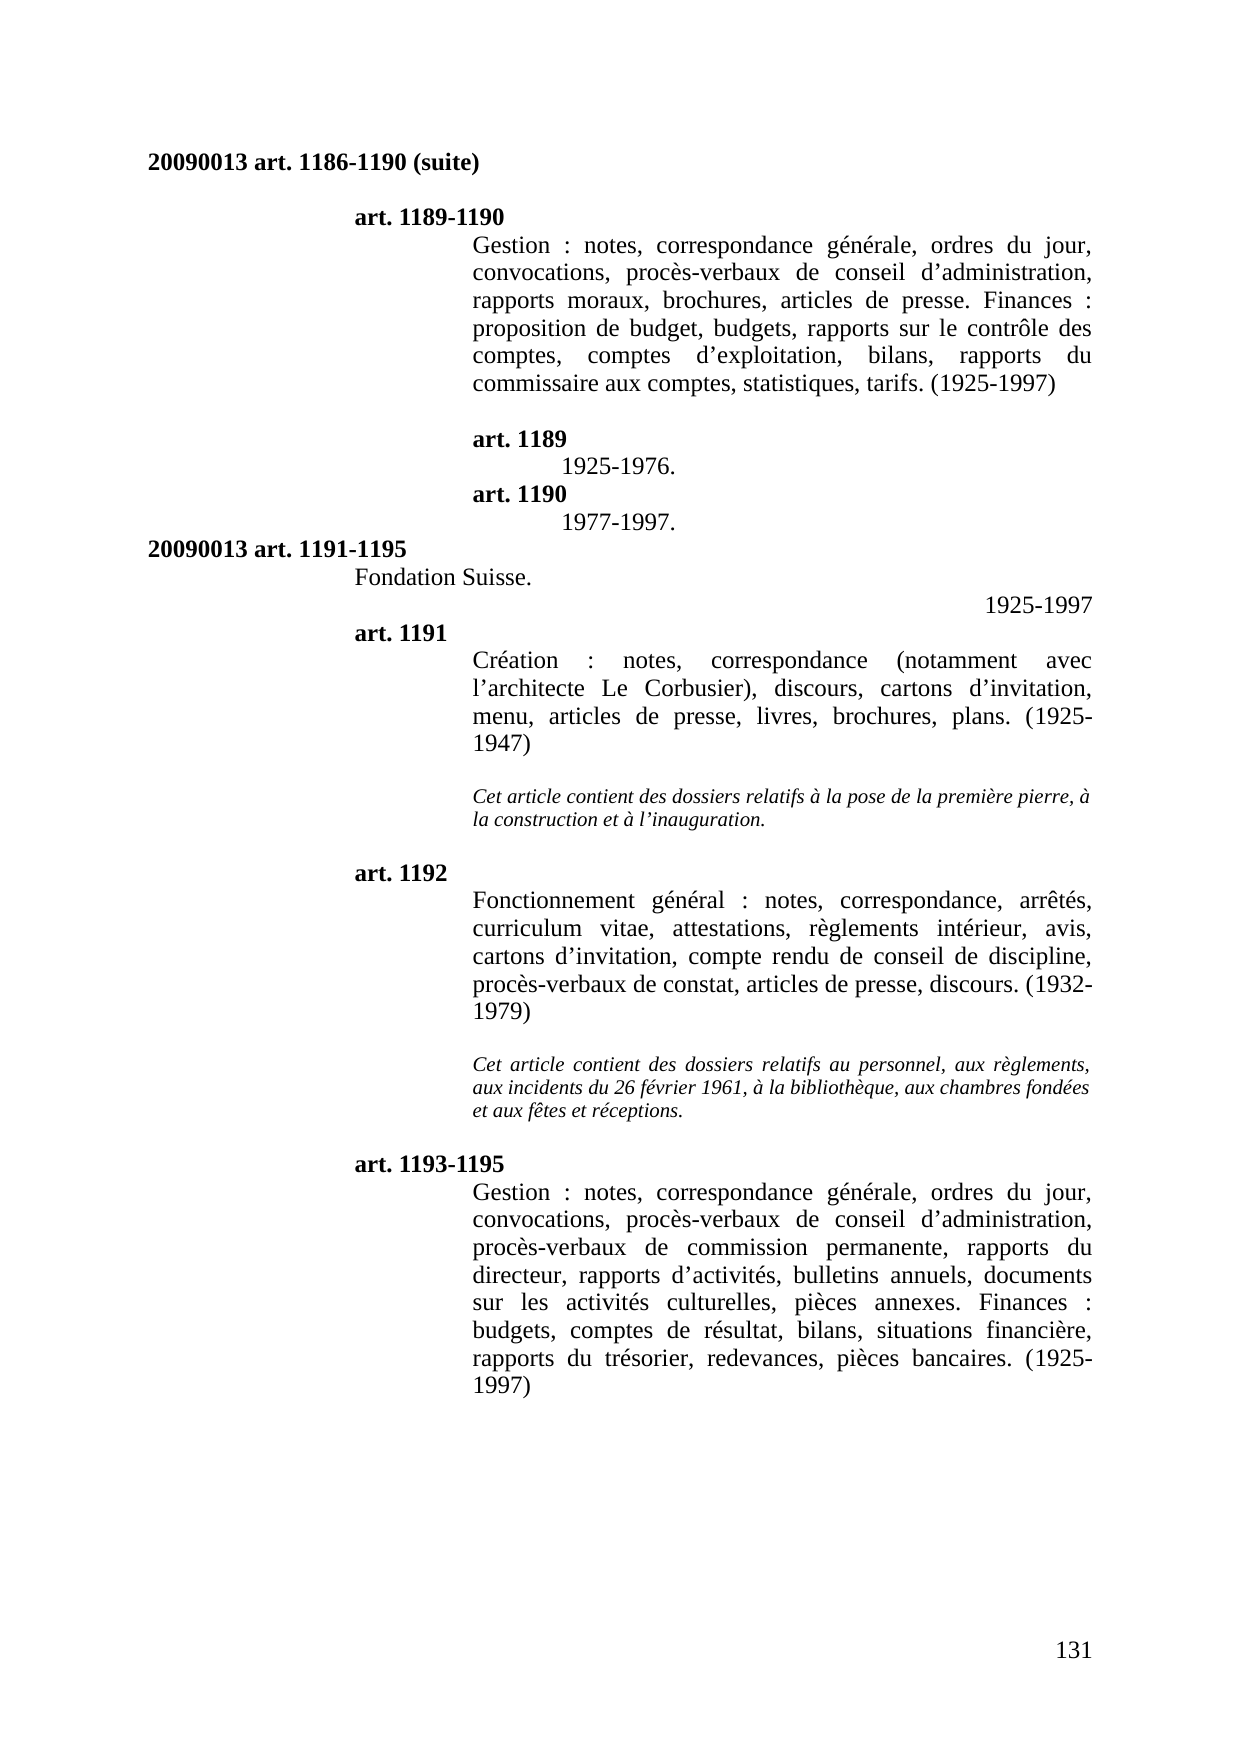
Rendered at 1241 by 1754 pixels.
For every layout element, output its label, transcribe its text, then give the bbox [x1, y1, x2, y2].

text Gestion : notes, correspondance générale, ordres du jour, convocations, procès-verbaux de conseil d’administration, rapports moraux, brochures, articles de presse. Finances : proposition de budget, budgets, rapports sur le contrôle des comptes, comptes d’exploitation, bilans, rapports du commissaire aux comptes, statistiques, tarifs. (1925-1997) [472, 231, 1093, 397]
text 1977-1997. [561, 508, 1093, 536]
text 1925-1976. [561, 452, 1093, 480]
text Fonctionnement général : notes, correspondance, arrêtés, curriculum vitae, attestations, règlements intérieur, avis, cartons d’invitation, compte rendu de conseil de discipline, procès-verbaux de constat, articles de presse, discours. (1932-1979) [472, 887, 1093, 1025]
text 20090013 art. 1191-1195 [148, 536, 1093, 563]
text art. 1190 [472, 480, 1093, 508]
text Gestion : notes, correspondance générale, ordres du jour, convocations, procès-verbaux de conseil d’administration, procès-verbaux de commission permanente, rapports du directeur, rapports d’activités, bulletins annuels, documents sur les activités culturelles, pièces annexes. Finances : budgets, comptes de résultat, bilans, situations financière, rapports du trésorier, redevances, pièces bancaires. (1925-1997) [472, 1178, 1093, 1399]
text art. 1189 [472, 425, 1093, 452]
text Fondation Suisse. [354, 563, 1093, 591]
text Création : notes, correspondance (notamment avec l’architecte Le Corbusier), discours, cartons d’invitation, menu, articles de presse, livres, brochures, plans. (1925-1947) [472, 646, 1093, 757]
text Cet article contient des dossiers relatifs au personnel, aux règlements, aux incidents du 26 février 1961, à la bibliothèque, aux chambres fondées et aux fêtes et réceptions. [472, 1053, 1093, 1122]
text 20090013 art. 1186-1190 (suite) [148, 148, 1093, 175]
text art. 1191 [354, 619, 1093, 646]
text 1925-1997 [148, 591, 1093, 619]
text art. 1189-1190 [354, 203, 1093, 231]
text art. 1192 [354, 859, 1093, 887]
text Cet article contient des dossiers relatifs à la pose de la première pierre, à la construction et à l’inauguration. [472, 785, 1093, 831]
text art. 1193-1195 [354, 1150, 1093, 1178]
